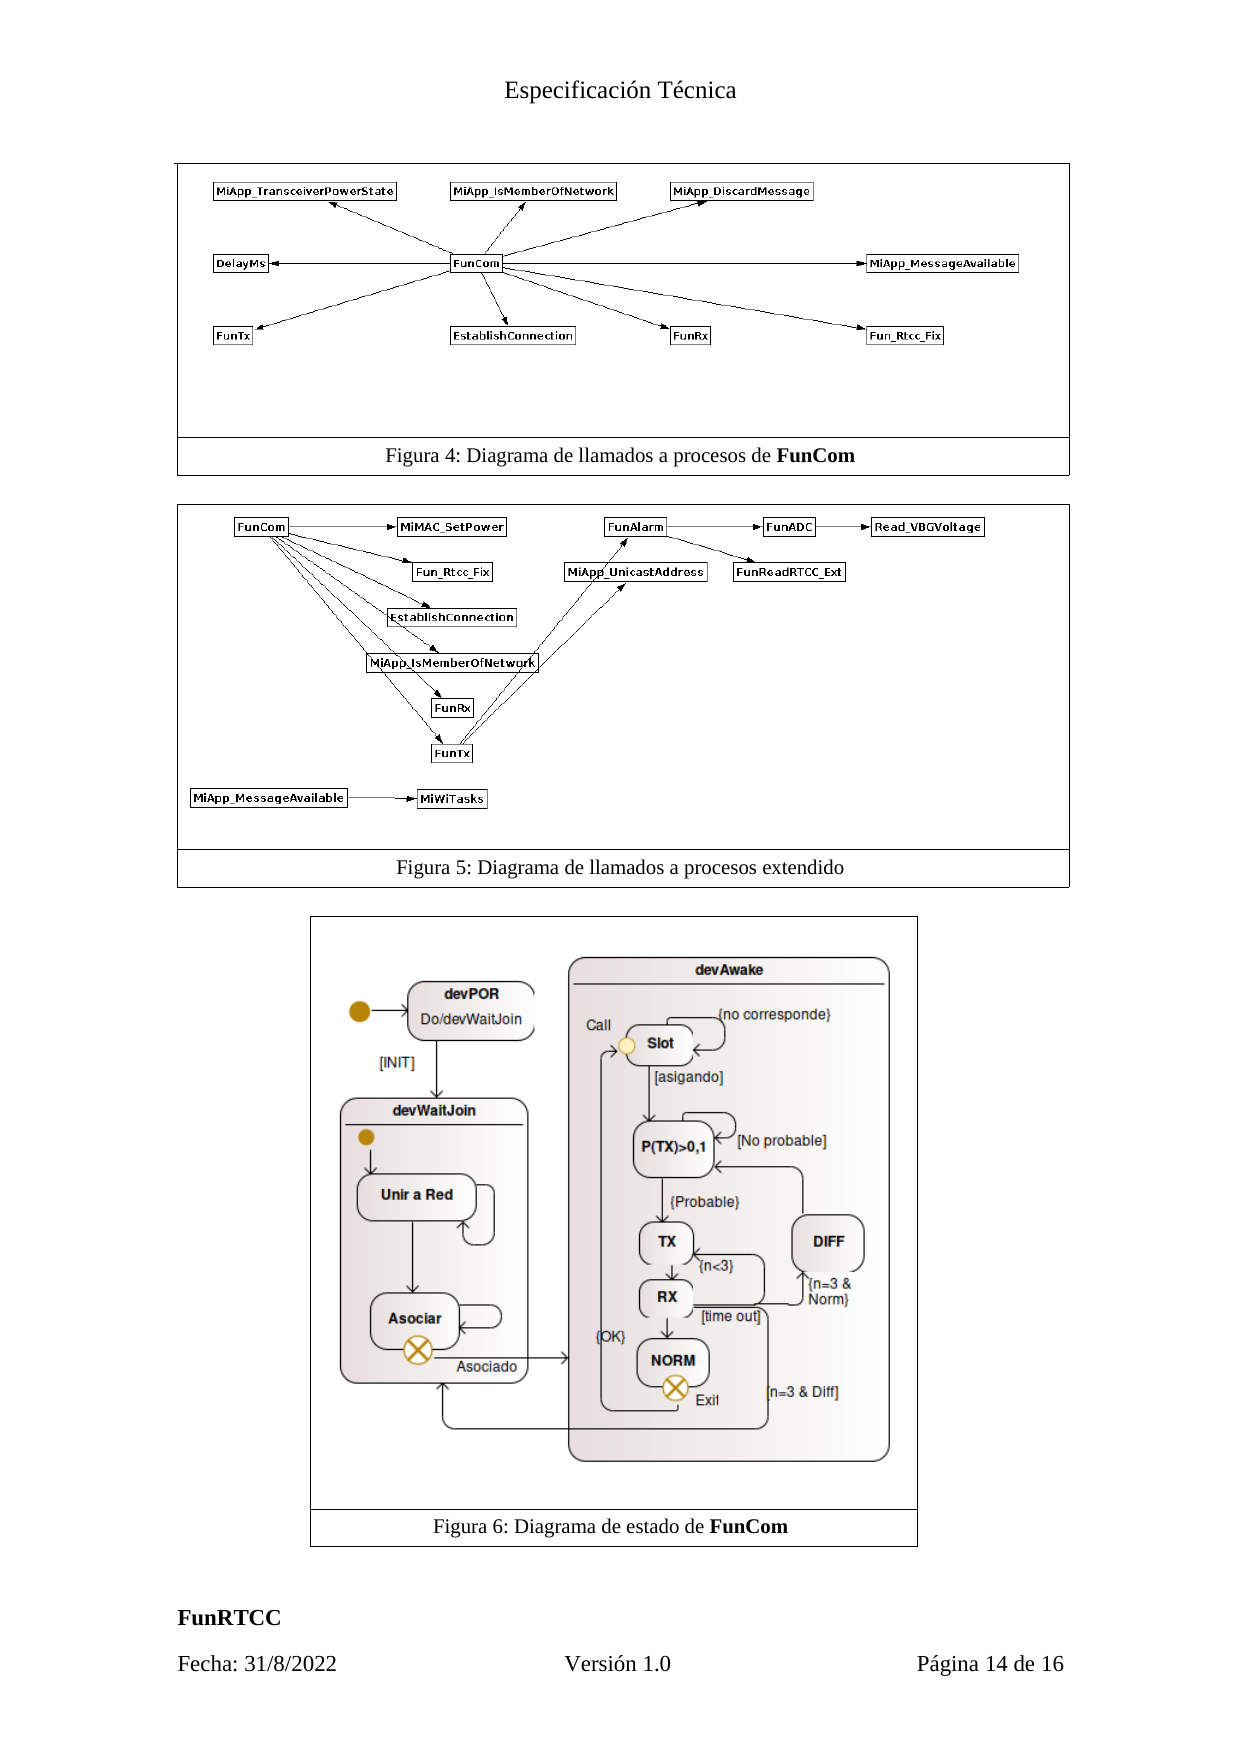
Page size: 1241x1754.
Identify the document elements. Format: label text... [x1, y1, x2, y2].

text FunRTCC [177, 1603, 1063, 1630]
table_header [178, 505, 1069, 849]
picture [328, 945, 902, 1474]
picture [186, 509, 1061, 815]
table_header [178, 164, 1069, 437]
table_cell Figura 6: Diagrama de estado de FunCom [311, 1510, 917, 1546]
table_header [311, 917, 917, 1509]
table_cell Figura 5: Diagrama de llamados a procesos extendido [178, 850, 1069, 887]
table_cell Figura 4: Diagrama de llamados a procesos de FunCom [178, 438, 1069, 475]
picture [186, 168, 1061, 403]
